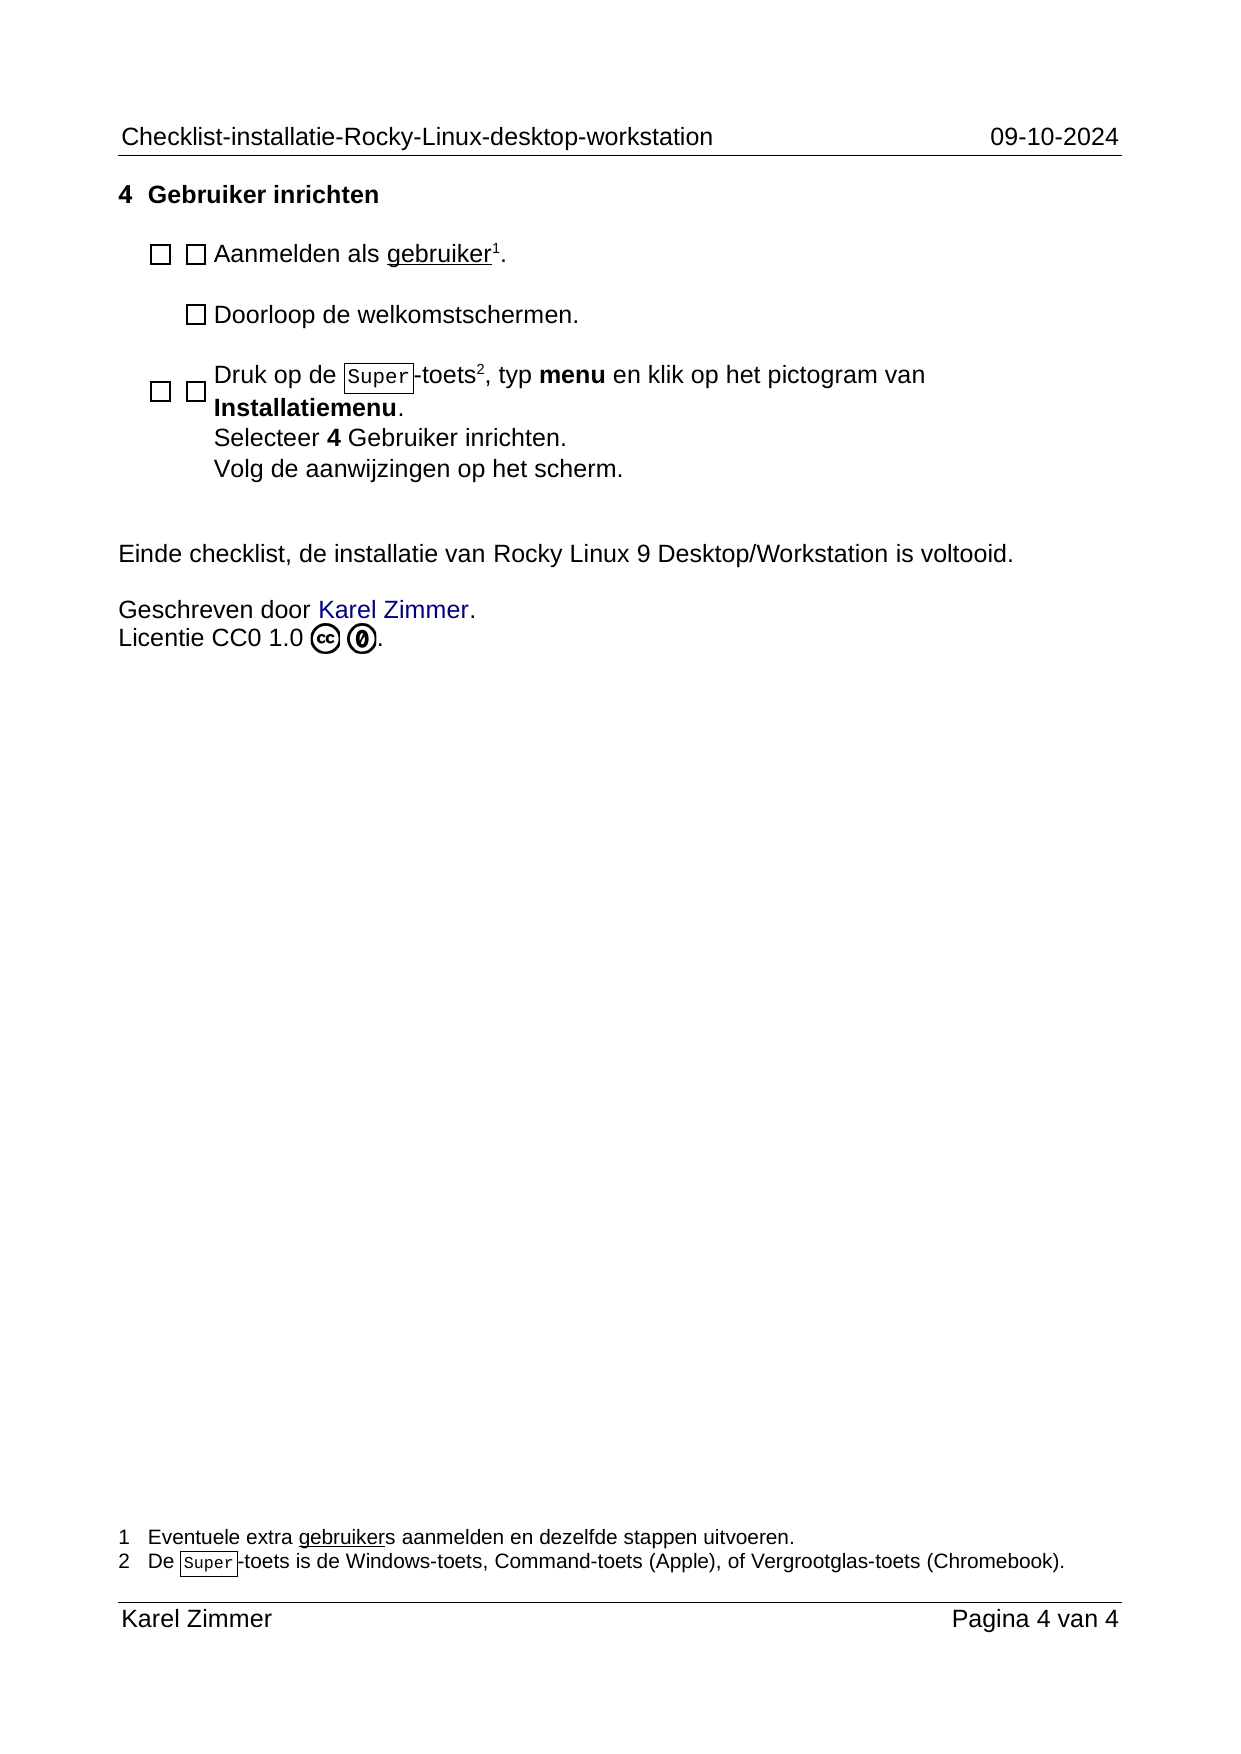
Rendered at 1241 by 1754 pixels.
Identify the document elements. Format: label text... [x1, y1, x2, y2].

table_cell [118, 269, 142, 300]
table_header [142, 239, 177, 269]
table_cell Selecteer 4 Gebruiker inrichten. [213, 423, 1122, 453]
picture [310, 623, 340, 654]
table_cell [142, 423, 177, 453]
table_cell Doorloop de welkomstschermen. [213, 300, 1122, 330]
text Einde checklist, de installatie van Rocky Linux 9 Desktop/Workstation is voltooid. [118, 540, 1122, 568]
table_cell Druk op de Super-toets, typ menu en klik op het pictogram van Installatiemenu. [213, 360, 1122, 423]
table_cell [142, 454, 177, 484]
table_cell [177, 454, 213, 484]
table_cell [142, 269, 177, 300]
table_cell [118, 360, 142, 423]
table_cell [118, 300, 142, 330]
table_cell [118, 330, 142, 360]
table_cell [177, 423, 213, 453]
table_header [177, 239, 213, 269]
table_cell Volg de aanwijzingen op het scherm. [213, 454, 1122, 484]
table_cell [142, 330, 177, 360]
list Licentie CC0 1.0 [118, 624, 310, 653]
table_cell [177, 360, 213, 423]
table_cell [177, 269, 213, 300]
picture [347, 623, 377, 654]
table_header Aanmelden als gebruiker. [213, 239, 1122, 269]
table_cell [177, 300, 213, 330]
list Gebruiker inrichten [118, 177, 1122, 211]
table_cell [213, 330, 1122, 360]
table_cell [177, 330, 213, 360]
table_header [118, 239, 142, 269]
table_cell [213, 269, 1122, 300]
table_cell [118, 423, 142, 453]
table_cell [142, 300, 177, 330]
table_cell [142, 360, 177, 423]
list . [377, 624, 1122, 653]
table_cell [118, 454, 142, 484]
list Geschreven door Karel Zimmer. [118, 596, 1122, 624]
